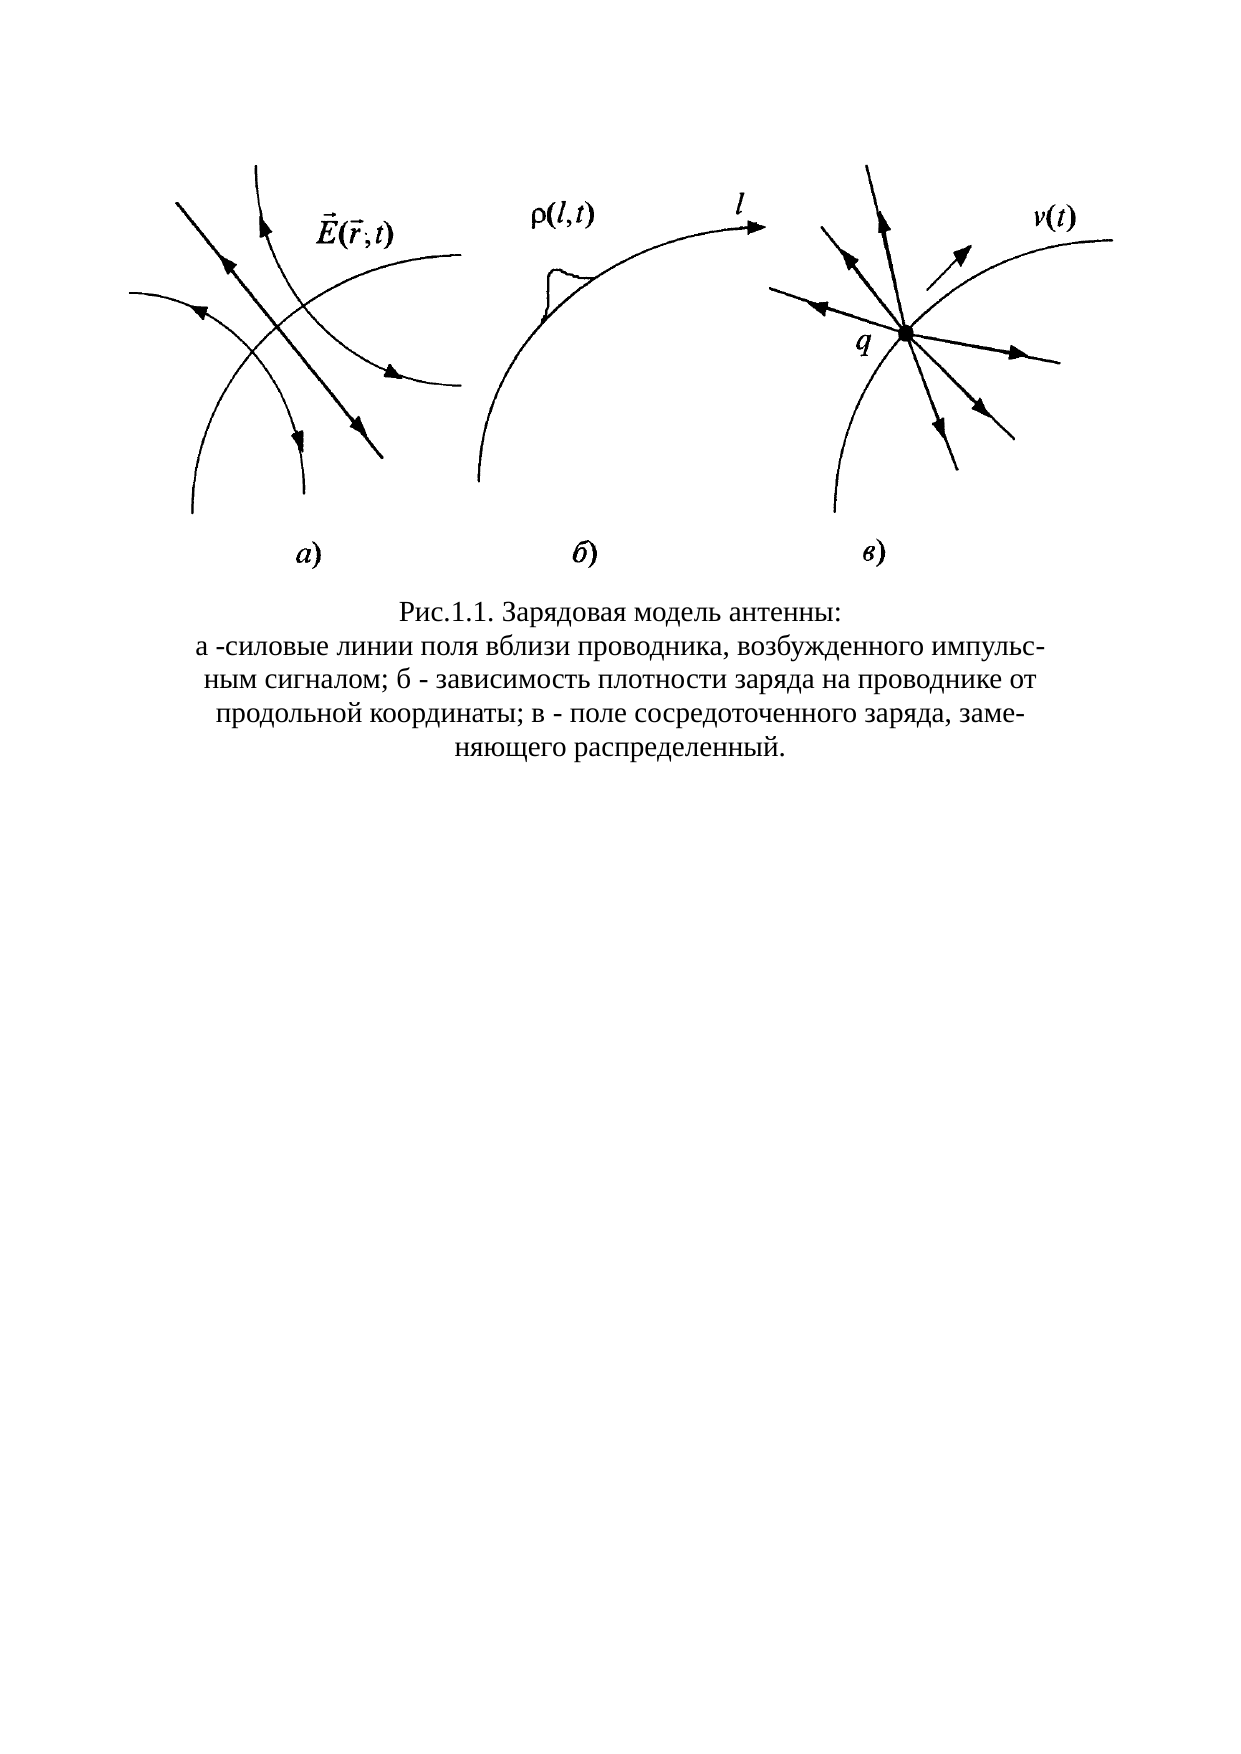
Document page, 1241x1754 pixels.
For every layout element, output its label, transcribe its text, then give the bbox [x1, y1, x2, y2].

text а -силовые линии поля вблизи проводника, возбужденного импульс­ным сигналом; б - зависимость плотности заряда на проводнике от продольной координаты; в - поле сосредоточенного заряда, заме­няющего распределенный. [177, 628, 1063, 762]
picture [121, 124, 1126, 595]
text Рис.1.1. Зарядовая модель антенны: [177, 595, 1063, 628]
